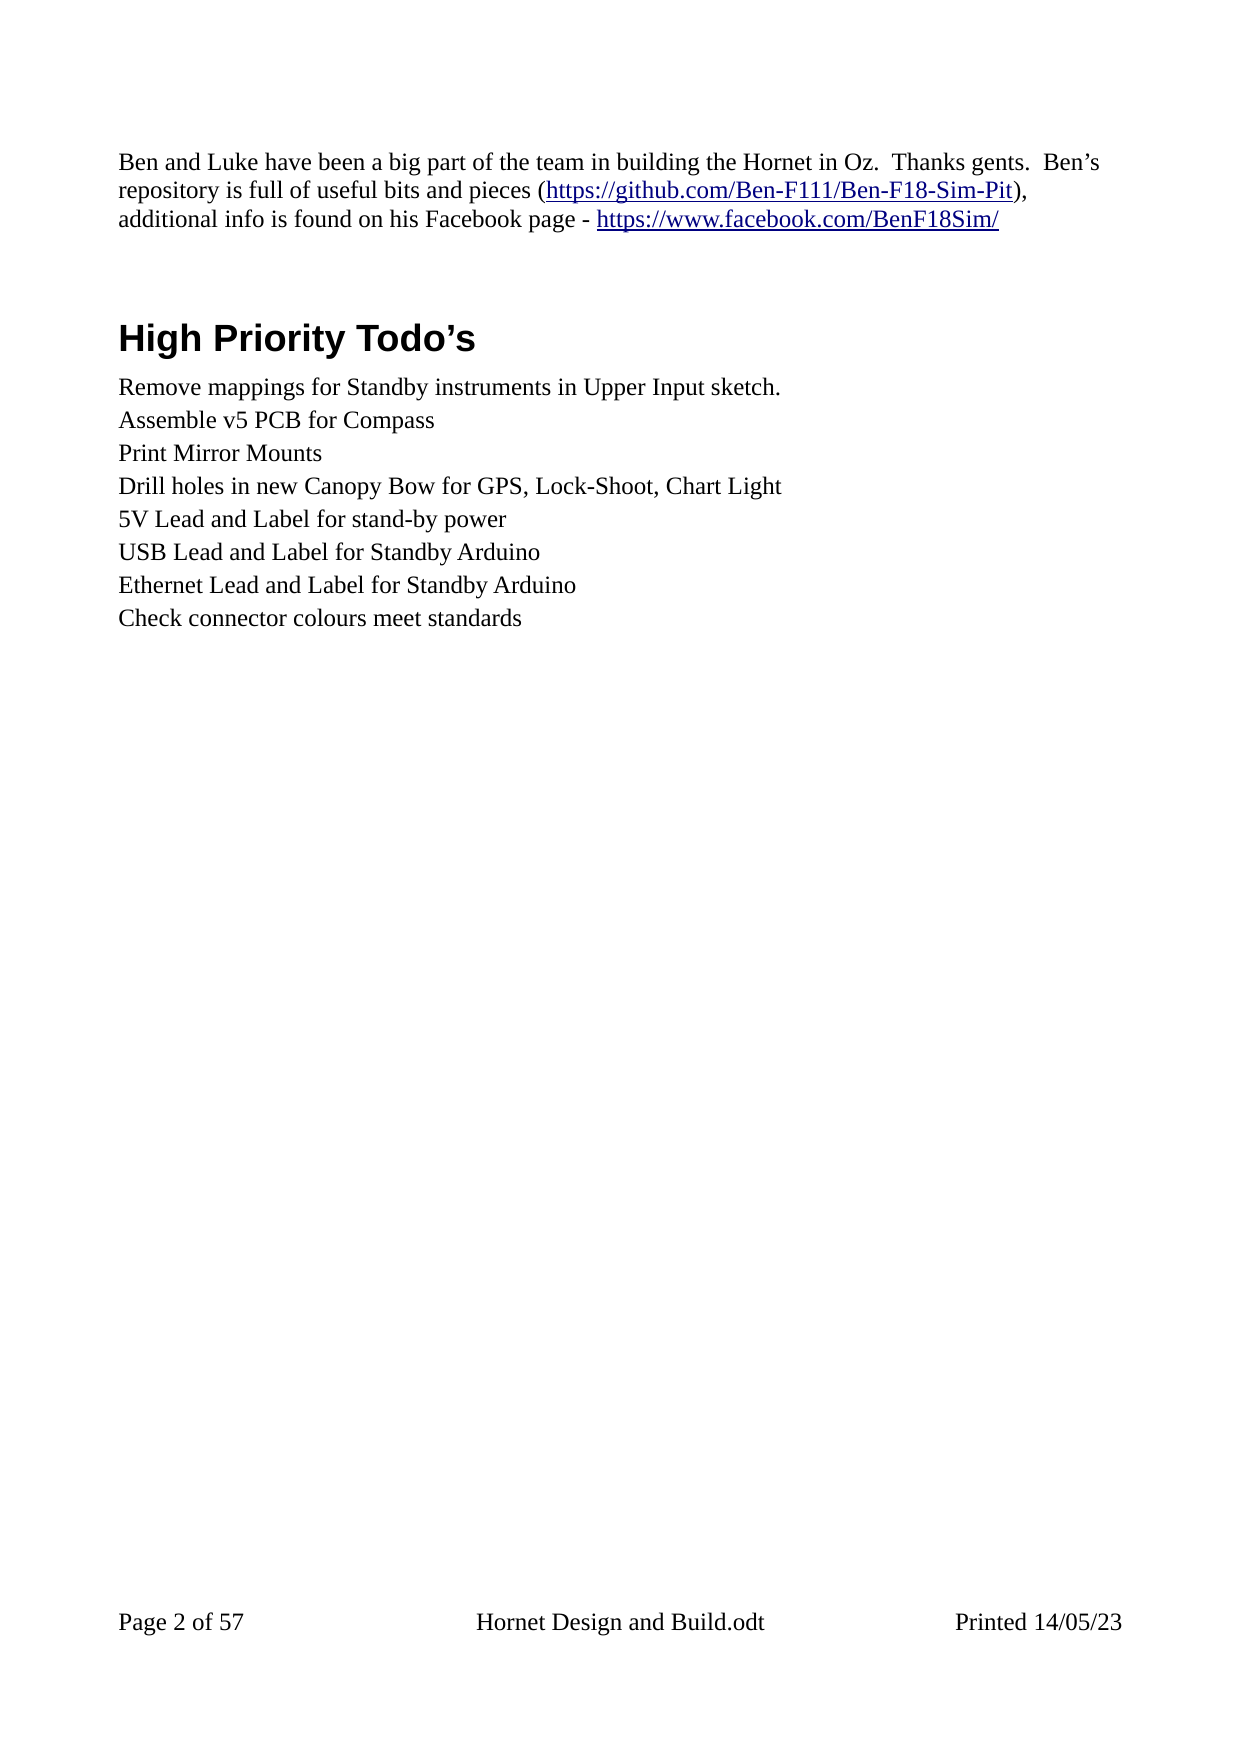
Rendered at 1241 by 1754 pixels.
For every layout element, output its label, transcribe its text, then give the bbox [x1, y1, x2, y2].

text 5V Lead and Label for stand-by power [118, 504, 1122, 533]
text Assemble v5 PCB for Compass [118, 405, 1122, 433]
text Check connector colours meet standards [118, 603, 1122, 632]
text Remove mappings for Standby instruments in Upper Input sketch. [118, 372, 1122, 401]
text Ethernet Lead and Label for Standby Arduino [118, 570, 1122, 599]
text Print Mirror Mounts [118, 438, 1122, 467]
text USB Lead and Label for Standby Arduino [118, 537, 1122, 566]
text Drill holes in new Canopy Bow for GPS, Lock-Shoot, Chart Light [118, 471, 1122, 499]
subtitle High Priority Todo’s [118, 316, 1122, 359]
text Ben and Luke have been a big part of the team in building the Hornet in Oz. Thanks gents. Ben’s repository is full of useful bits and pieces (https://github.com/Ben-F111/Ben-F18-Sim-Pit), additional info is found on his Facebook page - https://www.facebook.com/BenF18Sim/ [118, 147, 1122, 233]
